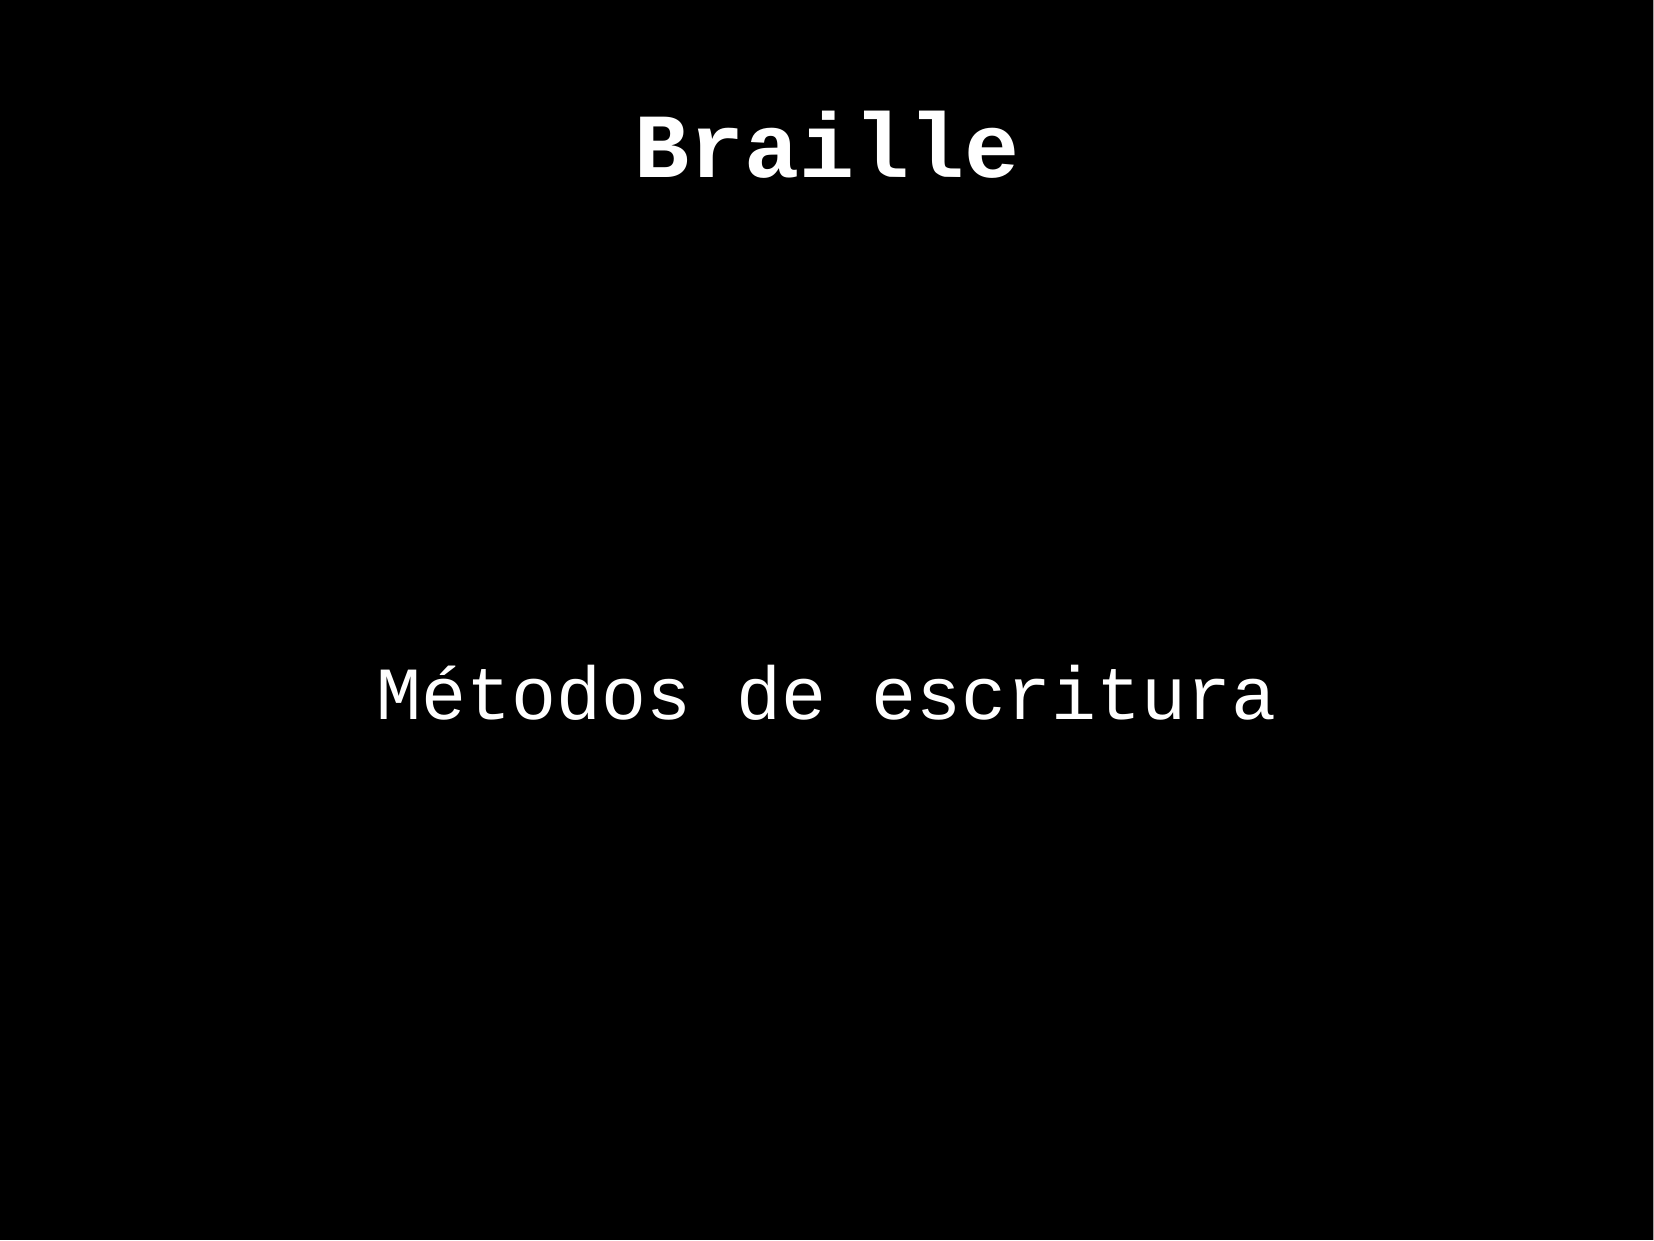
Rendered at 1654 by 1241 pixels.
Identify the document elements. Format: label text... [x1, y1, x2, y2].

subtitle Métodos de escritura [82, 290, 1571, 1109]
title Braille [82, 49, 1571, 257]
